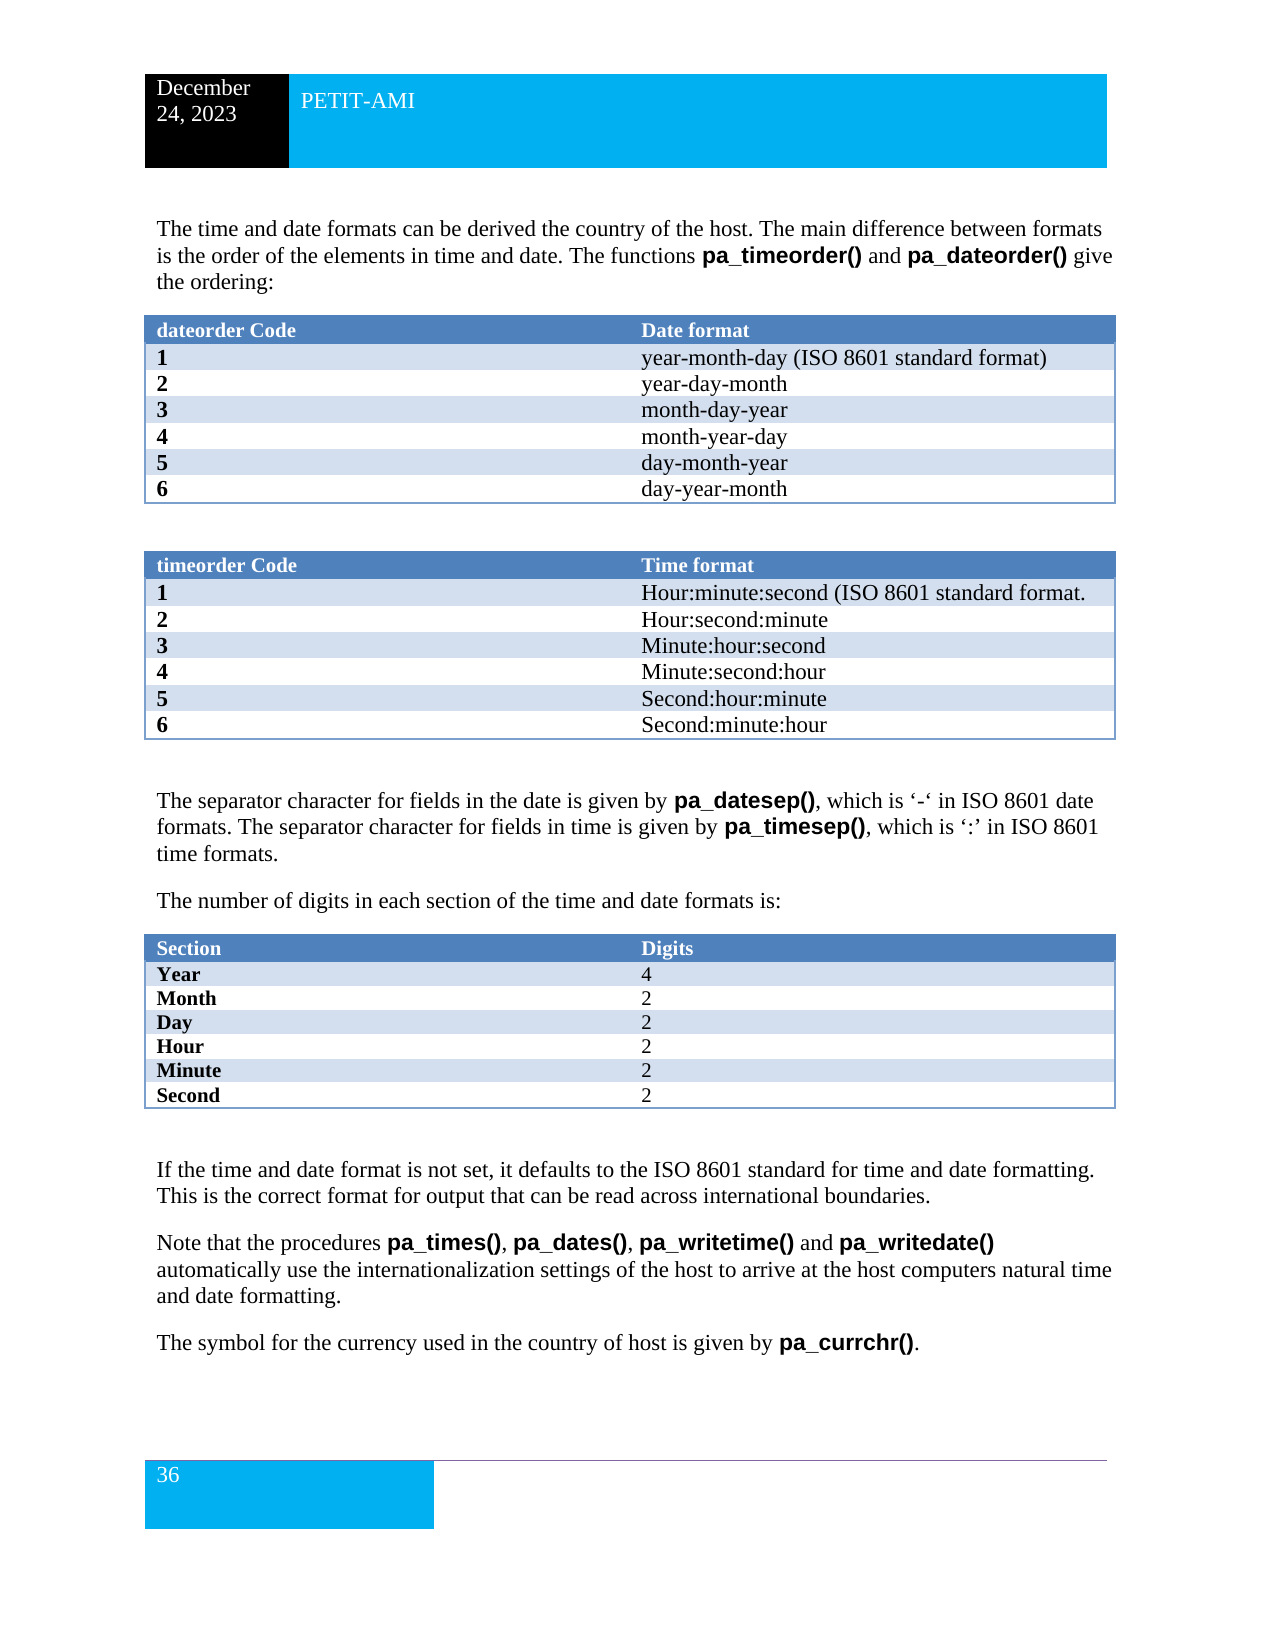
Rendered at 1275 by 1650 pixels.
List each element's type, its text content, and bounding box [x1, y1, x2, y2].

table_cell 4 [630, 962, 1114, 986]
table_cell 2 [146, 606, 630, 632]
table_header Date format [631, 318, 1114, 342]
table_cell year-month-day (ISO 8601 standard format) [630, 344, 1114, 370]
table_cell Month [146, 986, 630, 1010]
table_cell Minute [146, 1059, 630, 1082]
table_header dateorder Code [146, 318, 629, 342]
table_cell 3 [146, 632, 630, 658]
table_header Time format [631, 553, 1114, 577]
table_cell month-year-day [630, 423, 1114, 449]
table_cell day-year-month [630, 475, 1114, 502]
table_cell Second:hour:minute [630, 685, 1114, 711]
table_cell Day [146, 1010, 630, 1034]
table_cell 1 [146, 344, 630, 370]
table_header Section [146, 936, 629, 960]
table_cell 2 [630, 986, 1114, 1010]
table_cell 3 [146, 396, 630, 423]
table_cell 4 [146, 658, 630, 685]
table_cell 5 [146, 449, 630, 475]
table_cell 2 [630, 1083, 1114, 1107]
table_cell 2 [630, 1010, 1114, 1034]
table_cell Year [146, 962, 630, 986]
table_cell 5 [146, 685, 630, 711]
table_cell Hour:second:minute [630, 606, 1114, 632]
table_cell 6 [146, 475, 630, 502]
table_cell 6 [146, 711, 630, 737]
table_cell 2 [630, 1034, 1114, 1058]
text If the time and date format is not set, it defaults to the ISO 8601 standard for time and date formatting. This is the correct format for output that can be read across international boundaries. [156, 1156, 1118, 1208]
table_cell Second [146, 1083, 630, 1107]
table_cell 4 [146, 423, 630, 449]
table_cell Hour:minute:second (ISO 8601 standard format. [630, 579, 1114, 606]
table_cell Minute:second:hour [630, 658, 1114, 685]
table_header Digits [631, 936, 1114, 960]
text The number of digits in each section of the time and date formats is: [156, 887, 1118, 913]
table_cell month-day-year [630, 396, 1114, 423]
table_cell 2 [146, 370, 630, 396]
text The symbol for the currency used in the country of host is given by pa_currchr(). [156, 1329, 1118, 1356]
table_cell Second:minute:hour [630, 711, 1114, 737]
table_cell Minute:hour:second [630, 632, 1114, 658]
table_cell day-month-year [630, 449, 1114, 475]
text The time and date formats can be derived the country of the host. The main difference between formats is the order of the elements in time and date. The functions pa_timeorder() and pa_dateorder() give the ordering: [156, 215, 1118, 294]
text Note that the procedures pa_times(), pa_dates(), pa_writetime() and pa_writedate() automatically use the internationalization settings of the host to arrive at the host computers natural time and date formatting. [156, 1229, 1118, 1308]
table_cell year-day-month [630, 370, 1114, 396]
table_cell 1 [146, 579, 630, 606]
table_header timeorder Code [146, 553, 629, 577]
text The separator character for fields in the date is given by pa_datesep(), which is ‘-‘ in ISO 8601 date formats. The separator character for fields in time is given by pa_timesep(), which is ‘:’ in ISO 8601 time formats. [156, 787, 1118, 866]
table_cell 2 [630, 1059, 1114, 1082]
table_cell Hour [146, 1034, 630, 1058]
